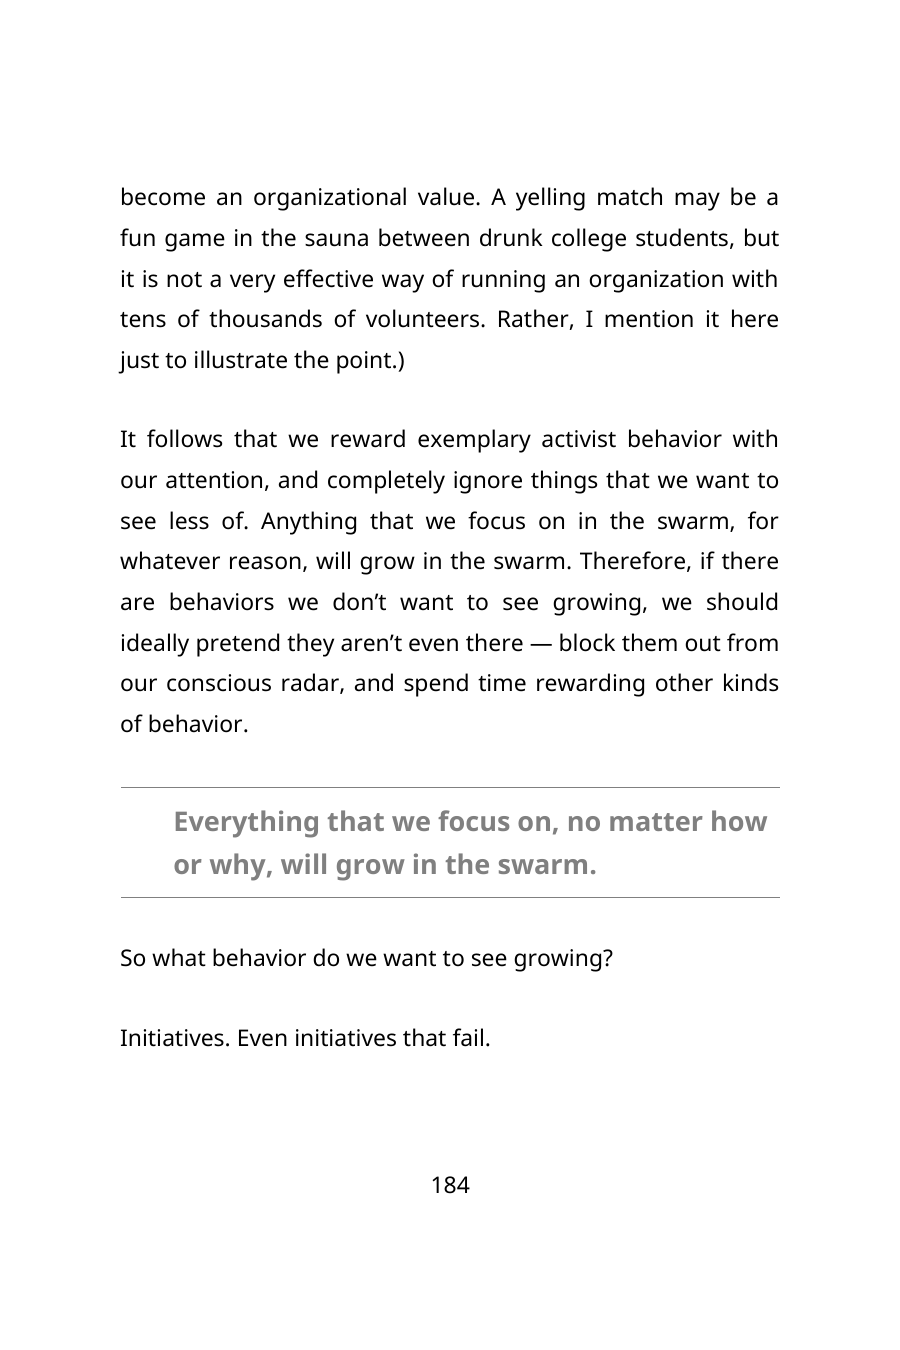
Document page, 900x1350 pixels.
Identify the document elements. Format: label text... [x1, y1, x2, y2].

text Everything that we focus on, no matter how or why, will grow in the swarm. [121, 788, 780, 897]
text Initiatives. Even initiatives that fail. [120, 1022, 780, 1053]
text So what behavior do we want to see growing? [120, 942, 780, 973]
text become an organizational value. A yelling match may be a fun game in the sauna between drunk college students, but it is not a very effective way of running an organization with tens of thousands of volunteers. Rather, I mention it here just to illustrate the point.) [120, 181, 780, 375]
text It follows that we reward exemplary activist behavior with our attention, and completely ignore things that we want to see less of. Anything that we focus on in the swarm, for whatever reason, will grow in the swarm. Therefore, if there are behaviors we don’t want to see growing, we should ideally pretend they aren’t even there — block them out from our conscious radar, and spend time rewarding other kinds of behavior. [120, 423, 780, 739]
